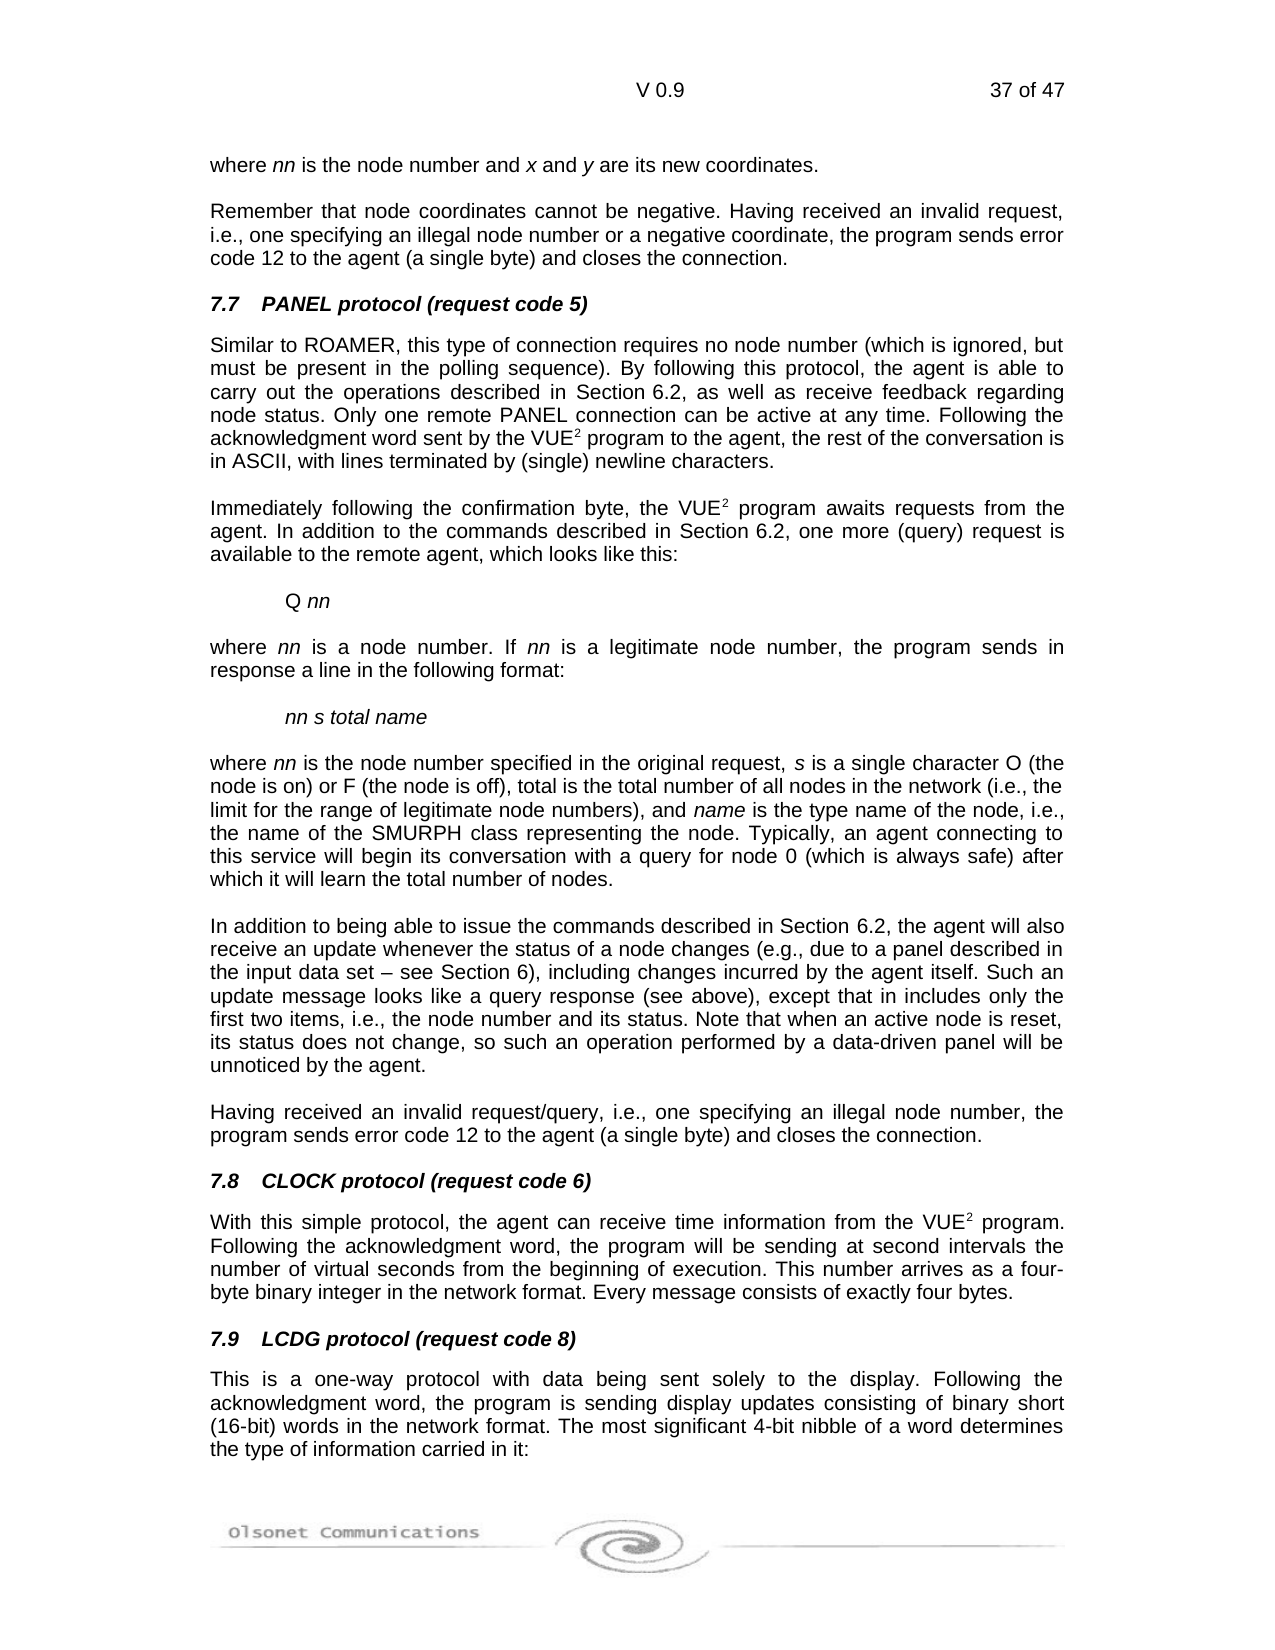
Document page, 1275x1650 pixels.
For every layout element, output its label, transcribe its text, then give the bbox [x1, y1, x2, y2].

text Q nn [210, 589, 1065, 612]
text This is a one-way protocol with data being sent solely to the display. Following the acknowledgment word, the program is sending display updates consisting of binary short (16-bit) words in the network format. The most significant 4-bit nibble of a word determines the type of information carried in it: [210, 1368, 1065, 1461]
text With this simple protocol, the agent can receive time information from the VUE2 program. Following the acknowledgment word, the program will be sending at second intervals the number of virtual seconds from the beginning of execution. This number arrives as a four-byte binary integer in the network format. Every message consists of exactly four bytes. [210, 1211, 1065, 1304]
text where nn is the node number and x and y are its new coordinates. [210, 153, 1065, 177]
text Having received an invalid request/query, i.e., one specifying an illegal node number, the program sends error code 12 to the agent (a single byte) and closes the connection. [210, 1100, 1065, 1147]
text where nn is a node number. If nn is a legitimate node number, the program sends in response a line in the following format: [210, 636, 1065, 682]
subtitle CLOCK protocol (request code 6) [210, 1170, 1065, 1193]
text Immediately following the confirmation byte, the VUE2 program awaits requests from the agent. In addition to the commands described in Section 6.2, one more (query) request is available to the remote agent, which looks like this: [210, 496, 1065, 566]
text where nn is the node number specified in the original request, s is a single character O (the node is on) or F (the node is off), total is the total number of all nodes in the network (i.e., the limit for the range of legitimate node numbers), and name is the type name of the node, i.e., the name of the SMURPH class representing the node. Typically, an agent connecting to this service will begin its conversation with a query for node 0 (which is always safe) after which it will learn the total number of nodes. [210, 752, 1065, 891]
subtitle PANEL protocol (request code 5) [210, 293, 1065, 316]
subtitle LCDG protocol (request code 8) [210, 1327, 1065, 1350]
text nn s total name [210, 705, 1065, 729]
picture [210, 1504, 1065, 1596]
text In addition to being able to issue the commands described in Section 6.2, the agent will also receive an update whenever the status of a node changes (e.g., due to a panel described in the input data set – see Section 6), including changes incurred by the agent itself. Such an update message looks like a query response (see above), except that in includes only the first two items, i.e., the node number and its status. Note that when an active node is reset, its status does not change, so such an operation performed by a data-driven panel will be unnoticed by the agent. [210, 914, 1065, 1077]
text Remember that node coordinates cannot be negative. Having received an invalid request, i.e., one specifying an illegal node number or a negative coordinate, the program sends error code 12 to the agent (a single byte) and closes the connection. [210, 200, 1065, 269]
text Similar to ROAMER, this type of connection requires no node number (which is ignored, but must be present in the polling sequence). By following this protocol, the agent is able to carry out the operations described in Section 6.2, as well as receive feedback regarding node status. Only one remote PANEL connection can be active at any time. Following the acknowledgment word sent by the VUE2 program to the agent, the rest of the conversation is in ASCII, with lines terminated by (single) newline characters. [210, 334, 1065, 473]
